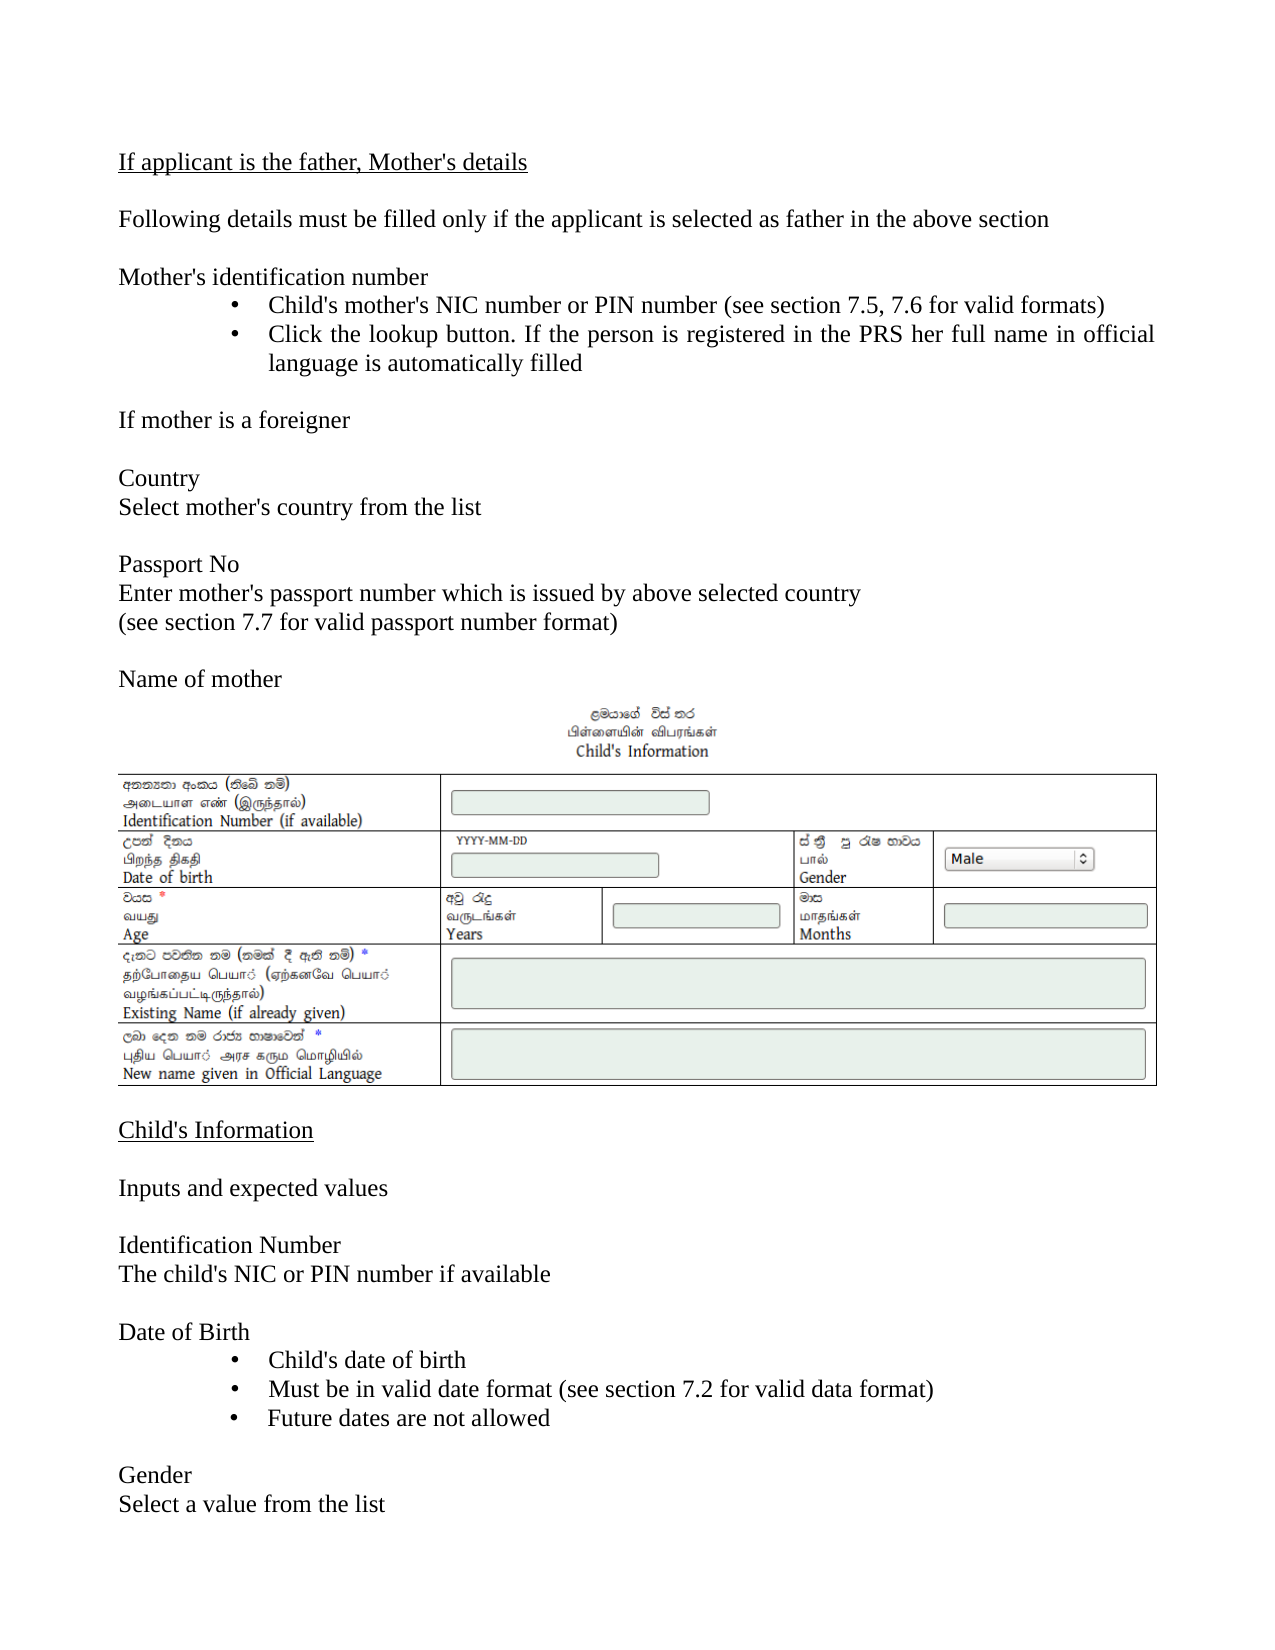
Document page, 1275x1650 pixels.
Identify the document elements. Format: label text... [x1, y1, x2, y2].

list Click the lookup button. If the person is registered in the PRS her full name in official language is automatically filled [231, 319, 1157, 377]
list Must be in valid date format (see section 7.2 for valid data format) [231, 1374, 1157, 1403]
text Following details must be filled only if the applicant is selected as father in the above section [118, 204, 1157, 233]
text Enter mother's passport number which is issued by above selected country [118, 578, 1157, 607]
picture [118, 693, 1157, 1087]
text Select a value from the list [118, 1489, 1157, 1518]
text Select mother's country from the list [118, 492, 1157, 521]
text Passport No [118, 549, 1157, 578]
text Date of Birth [118, 1317, 1157, 1346]
text Country [118, 463, 1157, 492]
list Child's mother's NIC number or PIN number (see section 7.5, 7.6 for valid formats) [231, 291, 1157, 319]
text Inputs and expected values [118, 1173, 1157, 1202]
text (see section 7.7 for valid passport number format) [118, 607, 1157, 636]
text If applicant is the father, Mother's details [118, 147, 1157, 176]
text If mother is a foreigner [118, 406, 1157, 434]
text The child's NIC or PIN number if available [118, 1259, 1157, 1288]
text Child's Information [118, 1116, 1157, 1144]
list Child's date of birth [231, 1346, 1157, 1374]
list Future dates are not allowed [229, 1403, 1157, 1432]
text Name of mother [118, 664, 1157, 693]
text Identification Number [118, 1231, 1157, 1259]
text Mother's identification number [118, 262, 1157, 291]
text Gender [118, 1461, 1157, 1489]
